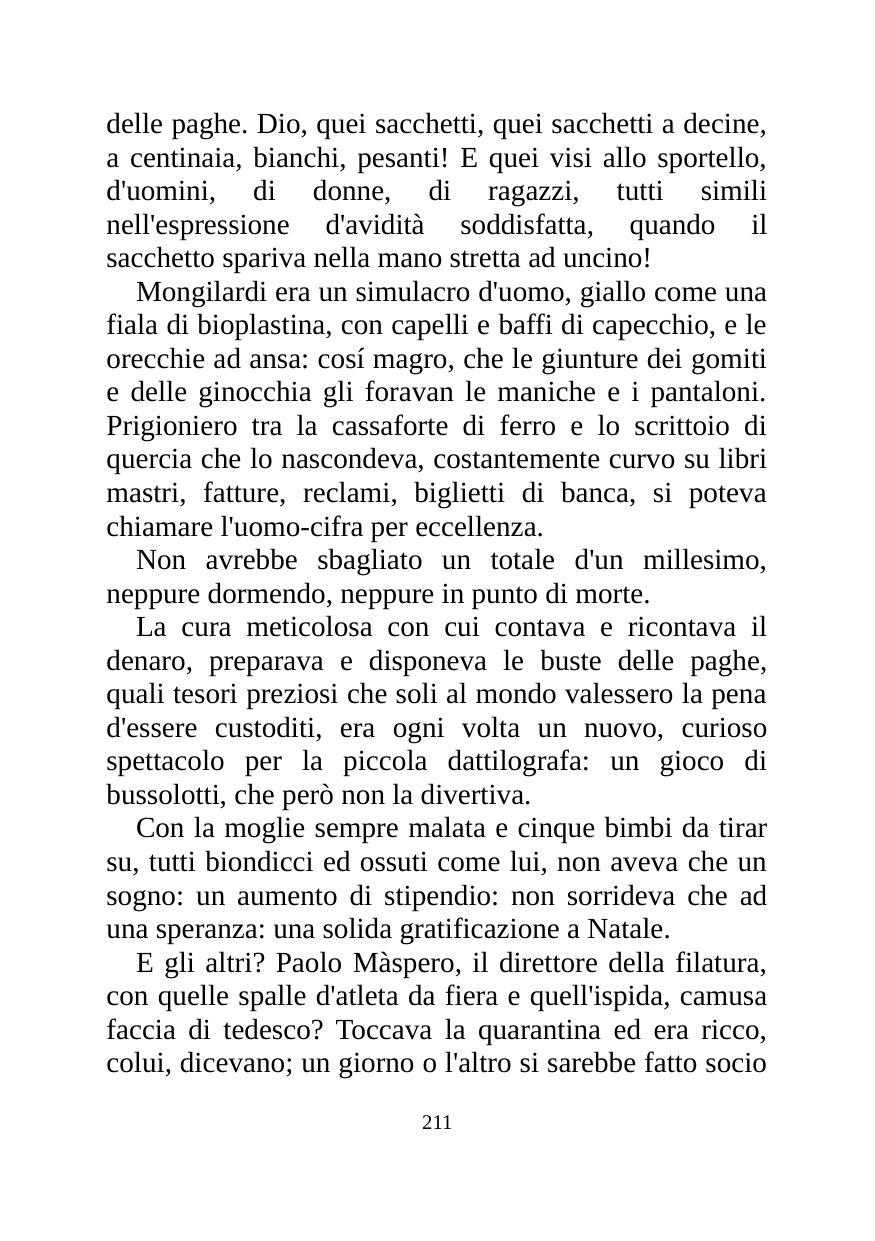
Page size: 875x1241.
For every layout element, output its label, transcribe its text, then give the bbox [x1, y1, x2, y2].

text delle paghe. Dio, quei sacchetti, quei sacchetti a decine, a centinaia, bianchi, pesanti! E quei visi allo sportello, d'uomini, di donne, di ragazzi, tutti simili nell'espressione d'avidità soddisfatta, quando il sacchetto spariva nella mano stretta ad uncino! [106, 106, 768, 274]
text Non avrebbe sbagliato un totale d'un millesimo, neppure dormendo, neppure in punto di morte. [106, 542, 768, 609]
text Con la moglie sempre malata e cinque bimbi da tirar su, tutti biondicci ed ossuti come lui, non aveva che un sogno: un aumento di stipendio: non sorrideva che ad una speranza: una solida gratificazione a Natale. [106, 811, 768, 945]
text Mongilardi era un simulacro d'uomo, giallo come una fiala di bioplastina, con capelli e baffi di capecchio, e le orecchie ad ansa: cosí magro, che le giunture dei gomiti e delle ginocchia gli foravan le maniche e i pantaloni. Prigioniero tra la cassaforte di ferro e lo scrittoio di quercia che lo nascondeva, costantemente curvo su libri mastri, fatture, reclami, biglietti di banca, si poteva chiamare l'uomo-cifra per eccellenza. [106, 274, 768, 542]
text La cura meticolosa con cui contava e ricontava il denaro, preparava e disponeva le buste delle paghe, quali tesori preziosi che soli al mondo valessero la pena d'essere custoditi, era ogni volta un nuovo, curioso spettacolo per la piccola dattilografa: un gioco di bussolotti, che però non la divertiva. [106, 609, 768, 811]
text E gli altri? Paolo Màspero, il direttore della filatura, con quelle spalle d'atleta da fiera e quell'ispida, camusa faccia di tedesco? Toccava la quarantina ed era ricco, colui, dicevano; un giorno o l'altro si sarebbe fatto socio [106, 945, 768, 1079]
